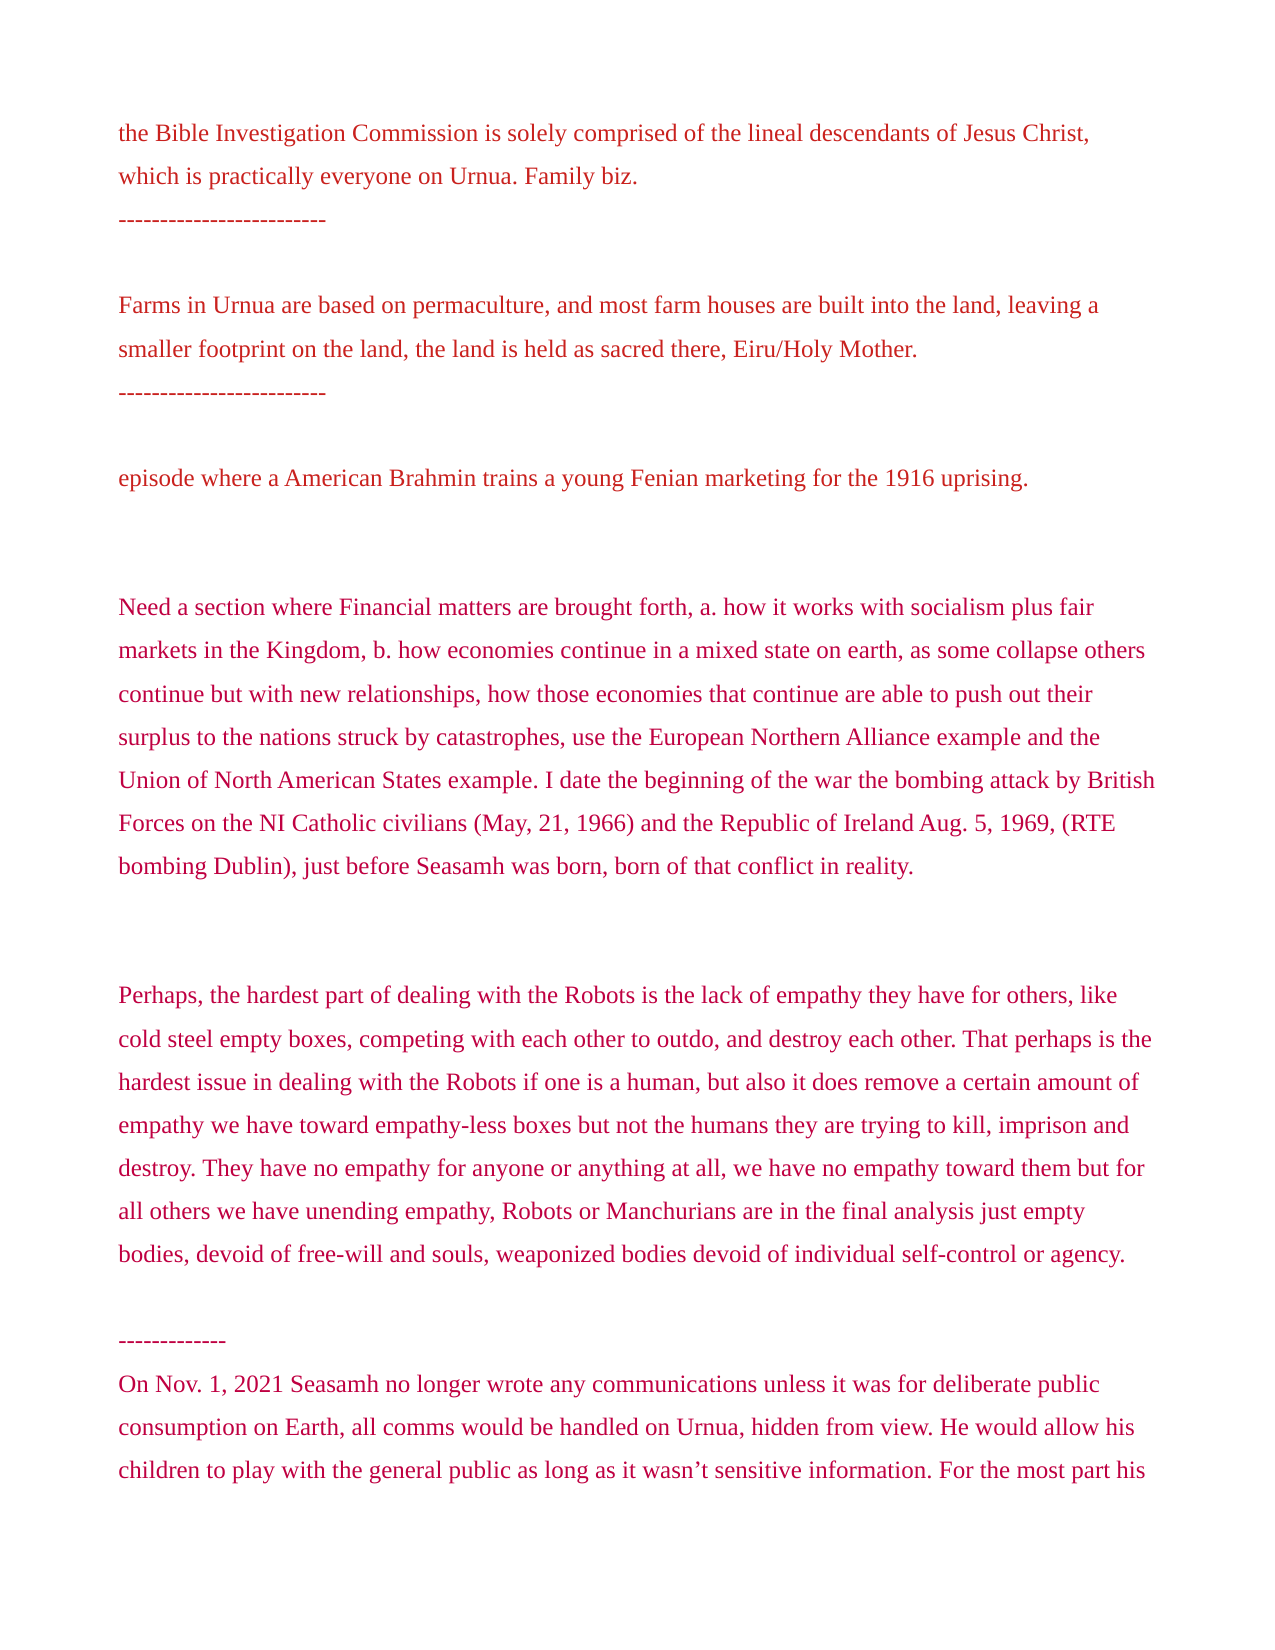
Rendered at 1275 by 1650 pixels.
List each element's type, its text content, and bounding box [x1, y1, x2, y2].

text Perhaps, the hardest part of dealing with the Robots is the lack of empathy they have for others, like cold steel empty boxes, competing with each other to outdo, and destroy each other. That perhaps is the hardest issue in dealing with the Robots if one is a human, but also it does remove a certain amount of empathy we have toward empathy-less boxes but not the humans they are trying to kill, imprison and destroy. They have no empathy for anyone or anything at all, we have no empathy toward them but for all others we have unending empathy, Robots or Manchurians are in the final analysis just empty bodies, devoid of free-will and souls, weaponized bodies devoid of individual self-control or agency. [118, 981, 1157, 1268]
text ------------- [118, 1326, 1157, 1354]
text On Nov. 1, 2021 Seasamh no longer wrote any communications unless it was for deliberate public consumption on Earth, all comms would be handled on Urnua, hidden from view. He would allow his children to play with the general public as long as it wasn’t sensitive information. For the most part his [118, 1369, 1157, 1484]
text episode where a American Brahmin trains a young Fenian marketing for the 1916 uprising. [118, 463, 1157, 492]
text ------------------------- [118, 377, 1157, 406]
text Need a section where Financial matters are brought forth, a. how it works with socialism plus fair markets in the Kingdom, b. how economies continue in a mixed state on earth, as some collapse others continue but with new relationships, how those economies that continue are able to push out their surplus to the nations struck by catastrophes, use the European Northern Alliance example and the Union of North American States example. I date the beginning of the war the bombing attack by British Forces on the NI Catholic civilians (May, 21, 1966) and the Republic of Ireland Aug. 5, 1969, (RTE bombing Dublin), just before Seasamh was born, born of that conflict in reality. [118, 592, 1157, 880]
text ------------------------- [118, 204, 1157, 233]
text Farms in Urnua are based on permaculture, and most farm houses are built into the land, leaving a smaller footprint on the land, the land is held as sacred there, Eiru/Holy Mother. [118, 291, 1157, 362]
text the Bible Investigation Commission is solely comprised of the lineal descendants of Jesus Christ, which is practically everyone on Urnua. Family biz. [118, 118, 1157, 190]
